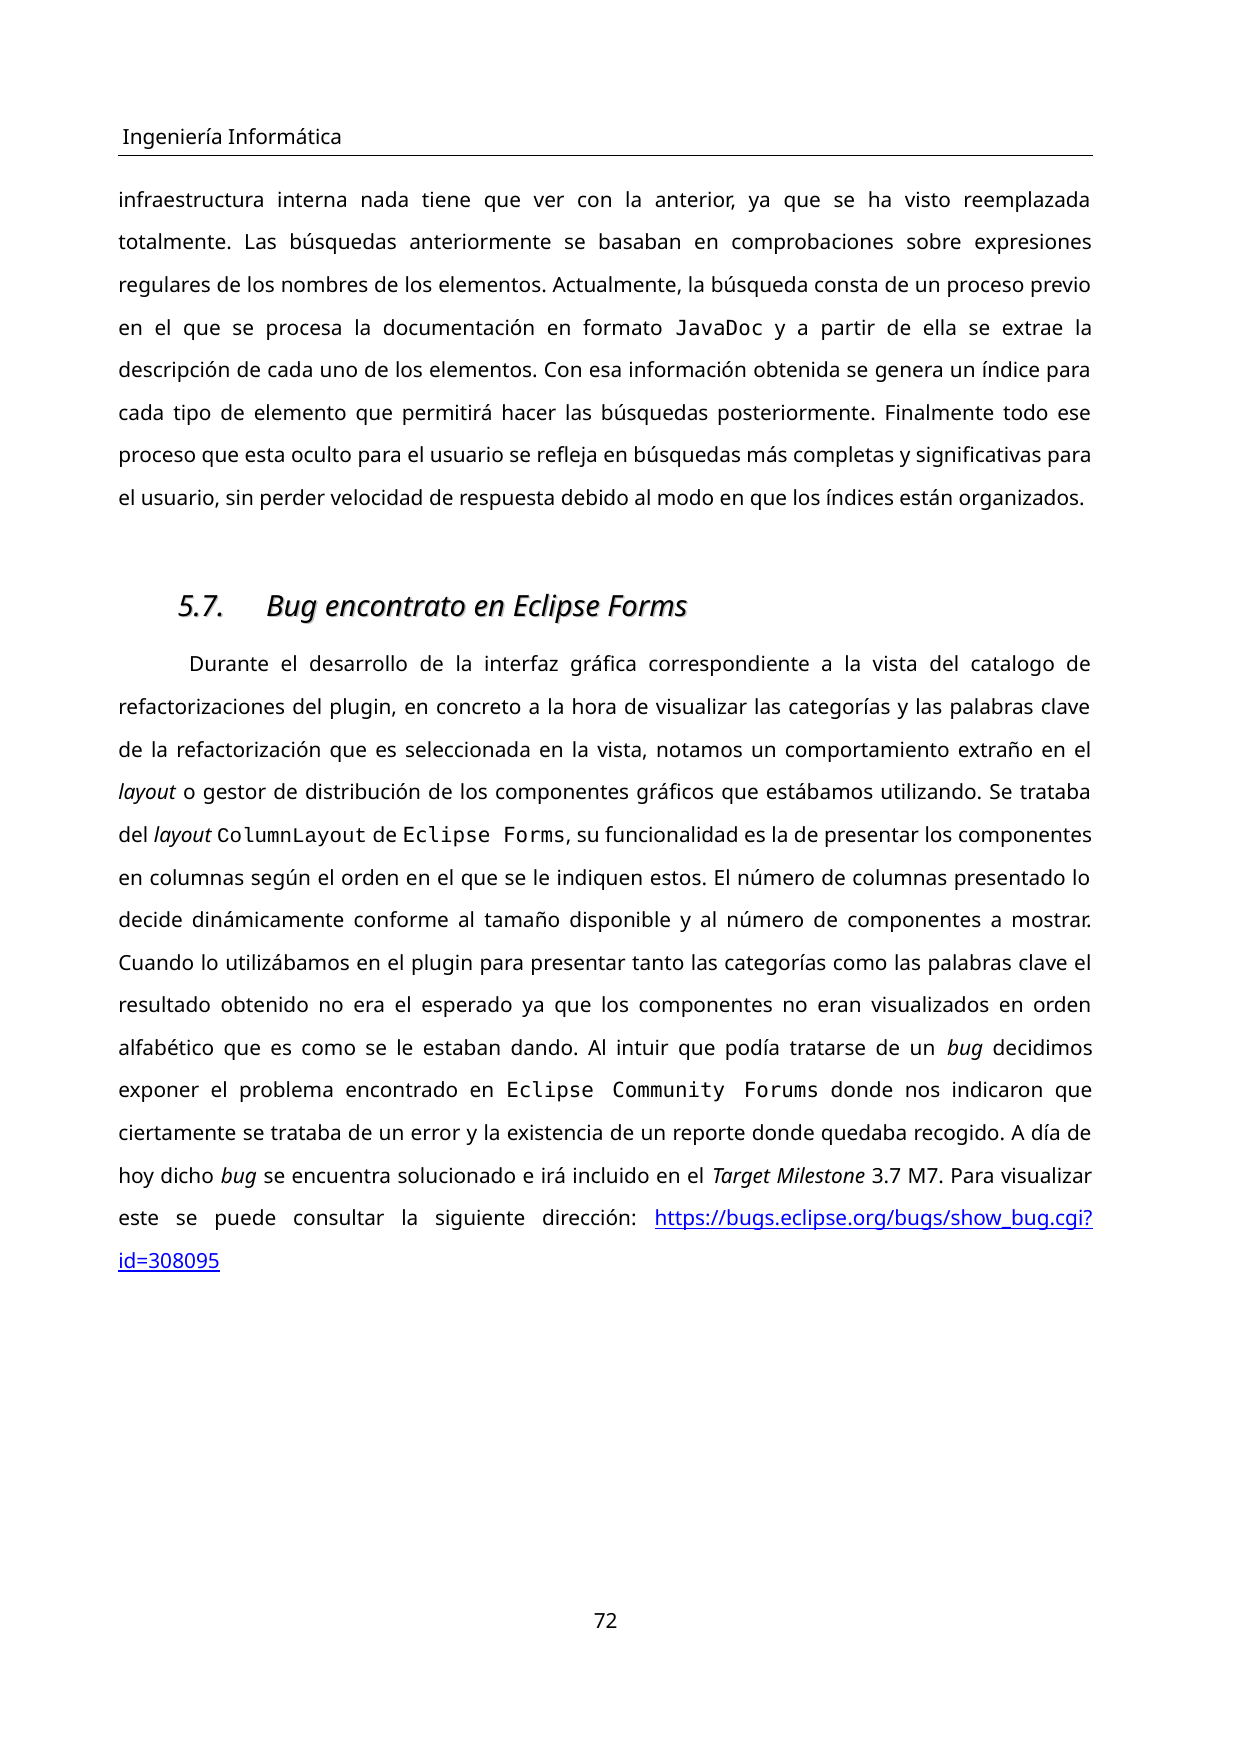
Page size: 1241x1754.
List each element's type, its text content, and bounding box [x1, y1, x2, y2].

subtitle Bug encontrato en Eclipse Forms [177, 585, 1093, 624]
text infraestructura interna nada tiene que ver con la anterior, ya que se ha visto reemplazada totalmente. Las búsquedas anteriormente se basaban en comprobaciones sobre expresiones regulares de los nombres de los elementos. Actualmente, la búsqueda consta de un proceso previo en el que se procesa la documentación en formato JavaDoc y a partir de ella se extrae la descripción de cada uno de los elementos. Con esa información obtenida se genera un índice para cada tipo de elemento que permitirá hacer las búsquedas posteriormente. Finalmente todo ese proceso que esta oculto para el usuario se refleja en búsquedas más completas y significativas para el usuario, sin perder velocidad de respuesta debido al modo en que los índices están organizados. [118, 185, 1093, 512]
text Durante el desarrollo de la interfaz gráfica correspondiente a la vista del catalogo de refactorizaciones del plugin, en concreto a la hora de visualizar las categorías y las palabras clave de la refactorización que es seleccionada en la vista, notamos un comportamiento extraño en el layout o gestor de distribución de los componentes gráficos que estábamos utilizando. Se trataba del layout ColumnLayout de Eclipse Forms, su funcionalidad es la de presentar los componentes en columnas según el orden en el que se le indiquen estos. El número de columnas presentado lo decide dinámicamente conforme al tamaño disponible y al número de componentes a mostrar. Cuando lo utilizábamos en el plugin para presentar tanto las categorías como las palabras clave el resultado obtenido no era el esperado ya que los componentes no eran visualizados en orden alfabético que es como se le estaban dando. Al intuir que podía tratarse de un bug decidimos exponer el problema encontrado en Eclipse Community Forums donde nos indicaron que ciertamente se trataba de un error y la existencia de un reporte donde quedaba recogido. A día de hoy dicho bug se encuentra solucionado e irá incluido en el Target Milestone 3.7 M7. Para visualizar este se puede consultar la siguiente dirección: https://bugs.eclipse.org/bugs/show_bug.cgi?id=308095 [118, 649, 1093, 1274]
